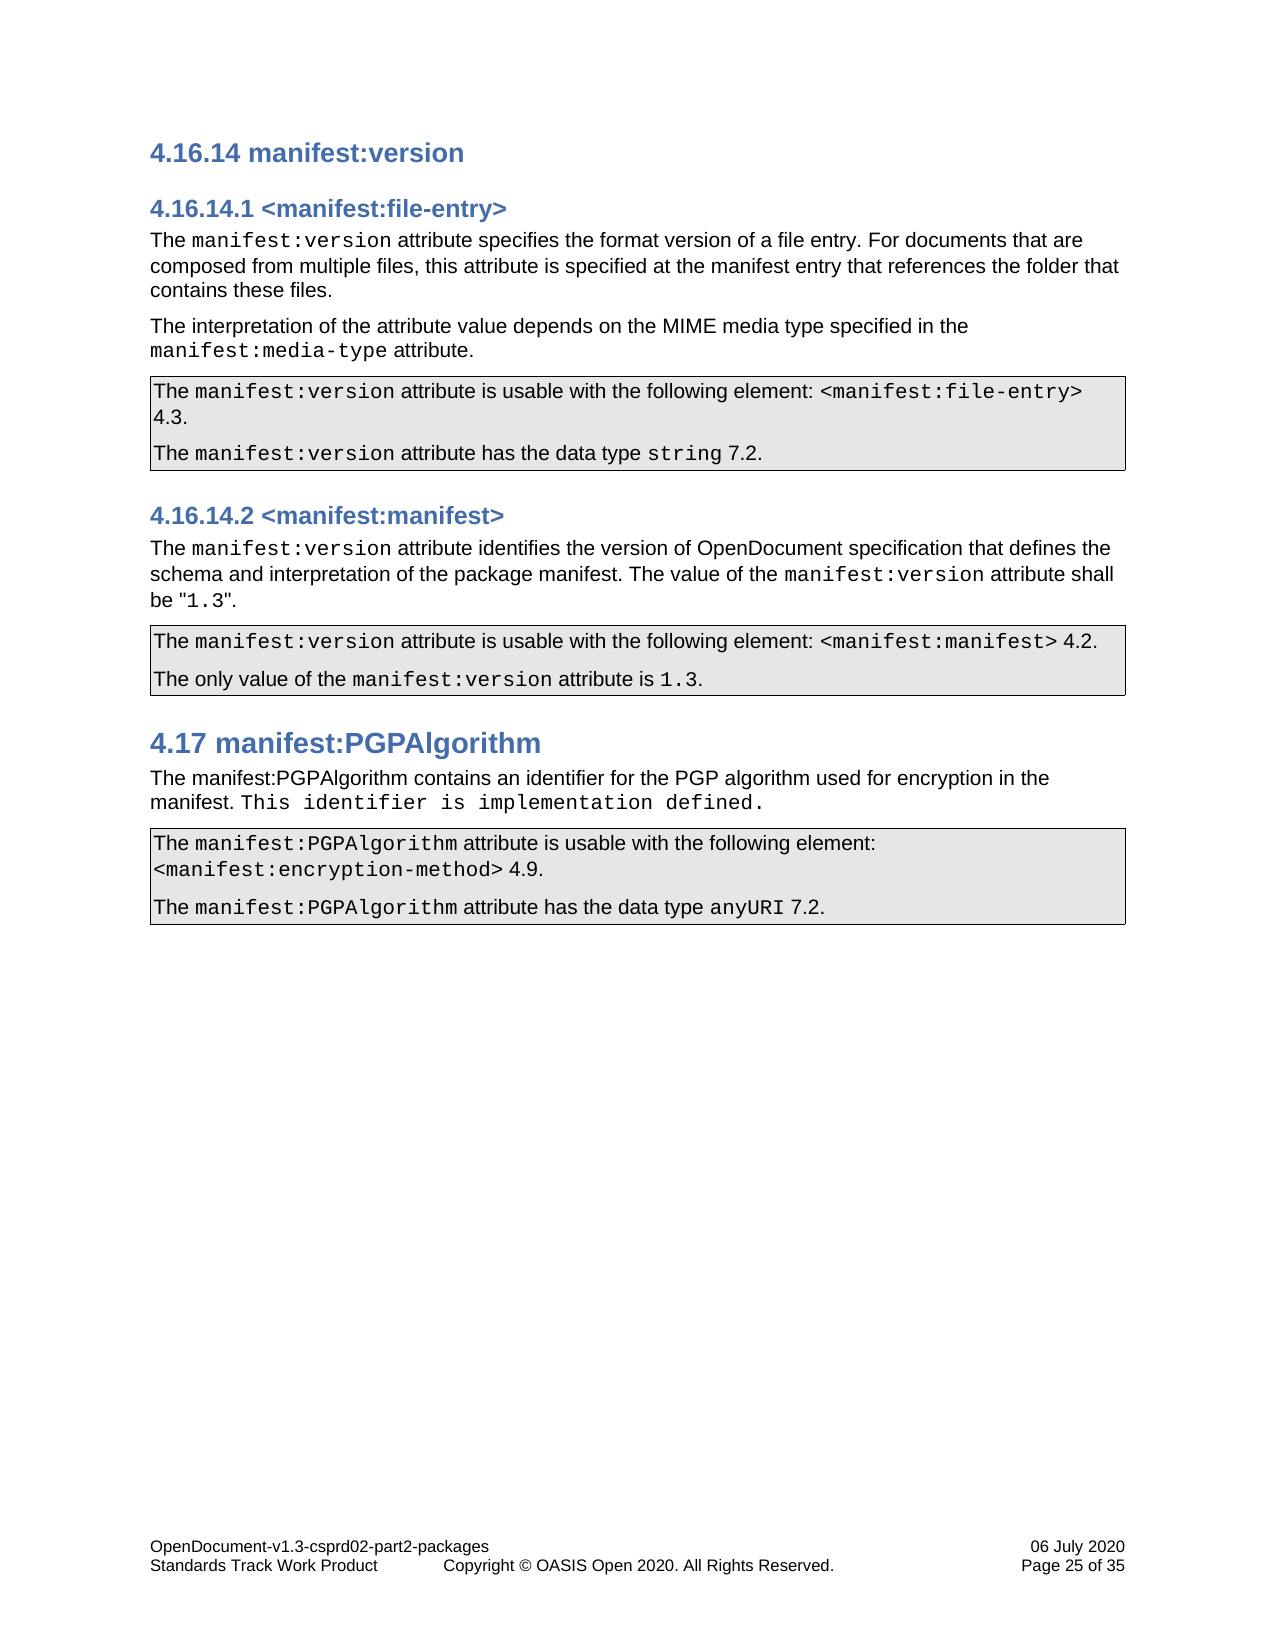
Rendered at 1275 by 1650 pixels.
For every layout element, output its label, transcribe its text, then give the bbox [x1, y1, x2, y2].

subtitle <manifest:manifest> [150, 501, 1125, 530]
text The manifest:version attribute specifies the format version of a file entry. For documents that are composed from multiple files, this attribute is specified at the manifest entry that references the folder that contains these files. [150, 228, 1125, 302]
list The manifest:PGPAlgorithm attribute has the data type anyURI ?. [151, 892, 1125, 924]
list The manifest:PGPAlgorithm attribute is usable with the following element: <manifest:encryption-method> ?. [151, 829, 1125, 883]
list The manifest:version attribute is usable with the following element: <manifest:file-entry> ?. [151, 377, 1125, 429]
text The manifest:version attribute identifies the version of OpenDocument specification that defines the schema and interpretation of the package manifest. The value of the manifest:version attribute shall be "1.3". [150, 536, 1125, 613]
subtitle manifest:version [150, 137, 1125, 168]
subtitle <manifest:file-entry> [150, 193, 1125, 222]
text The manifest:PGPAlgorithm contains an identifier for the PGP algorithm used for encryption in the manifest. This identifier is implementation defined. [150, 766, 1125, 816]
text The interpretation of the attribute value depends on the MIME media type specified in the manifest:media-type attribute. [150, 314, 1125, 364]
list The manifest:version attribute has the data type string ?. [151, 438, 1125, 470]
list The manifest:version attribute is usable with the following element: <manifest:manifest> ?. [151, 626, 1125, 654]
list The only value of the manifest:version attribute is 1.3. [151, 663, 1125, 695]
subtitle manifest:PGPAlgorithm [150, 726, 1125, 760]
